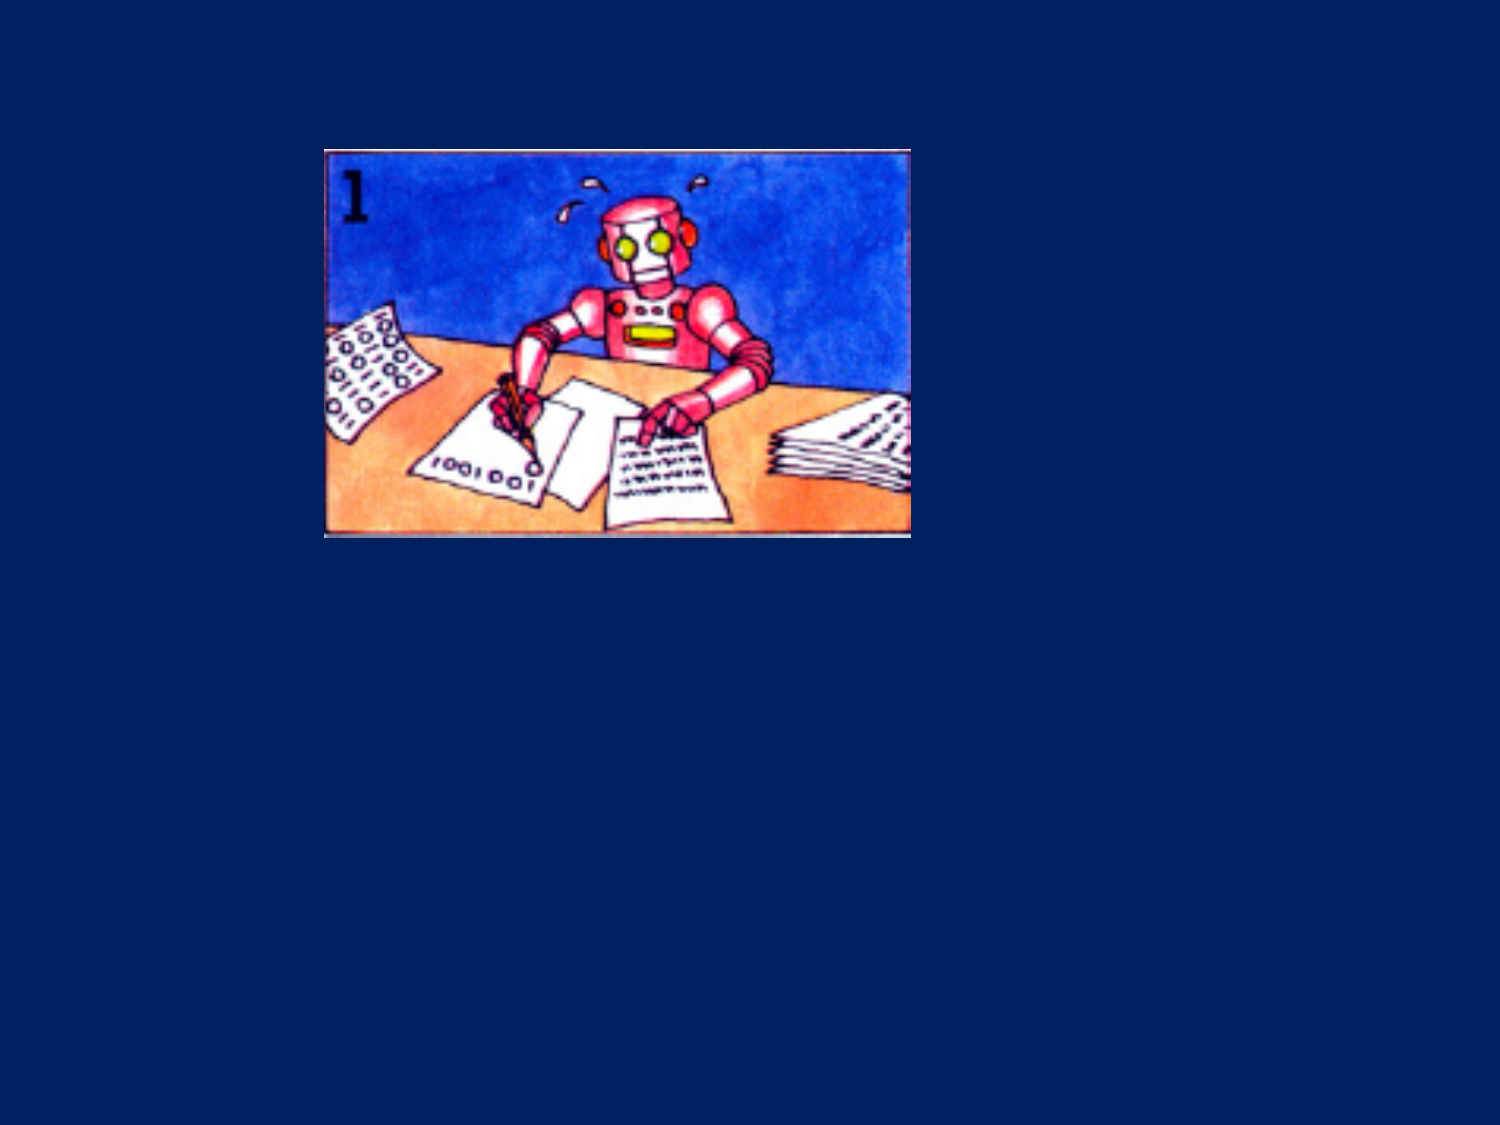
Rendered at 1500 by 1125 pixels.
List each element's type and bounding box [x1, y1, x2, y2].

picture [324, 149, 911, 538]
